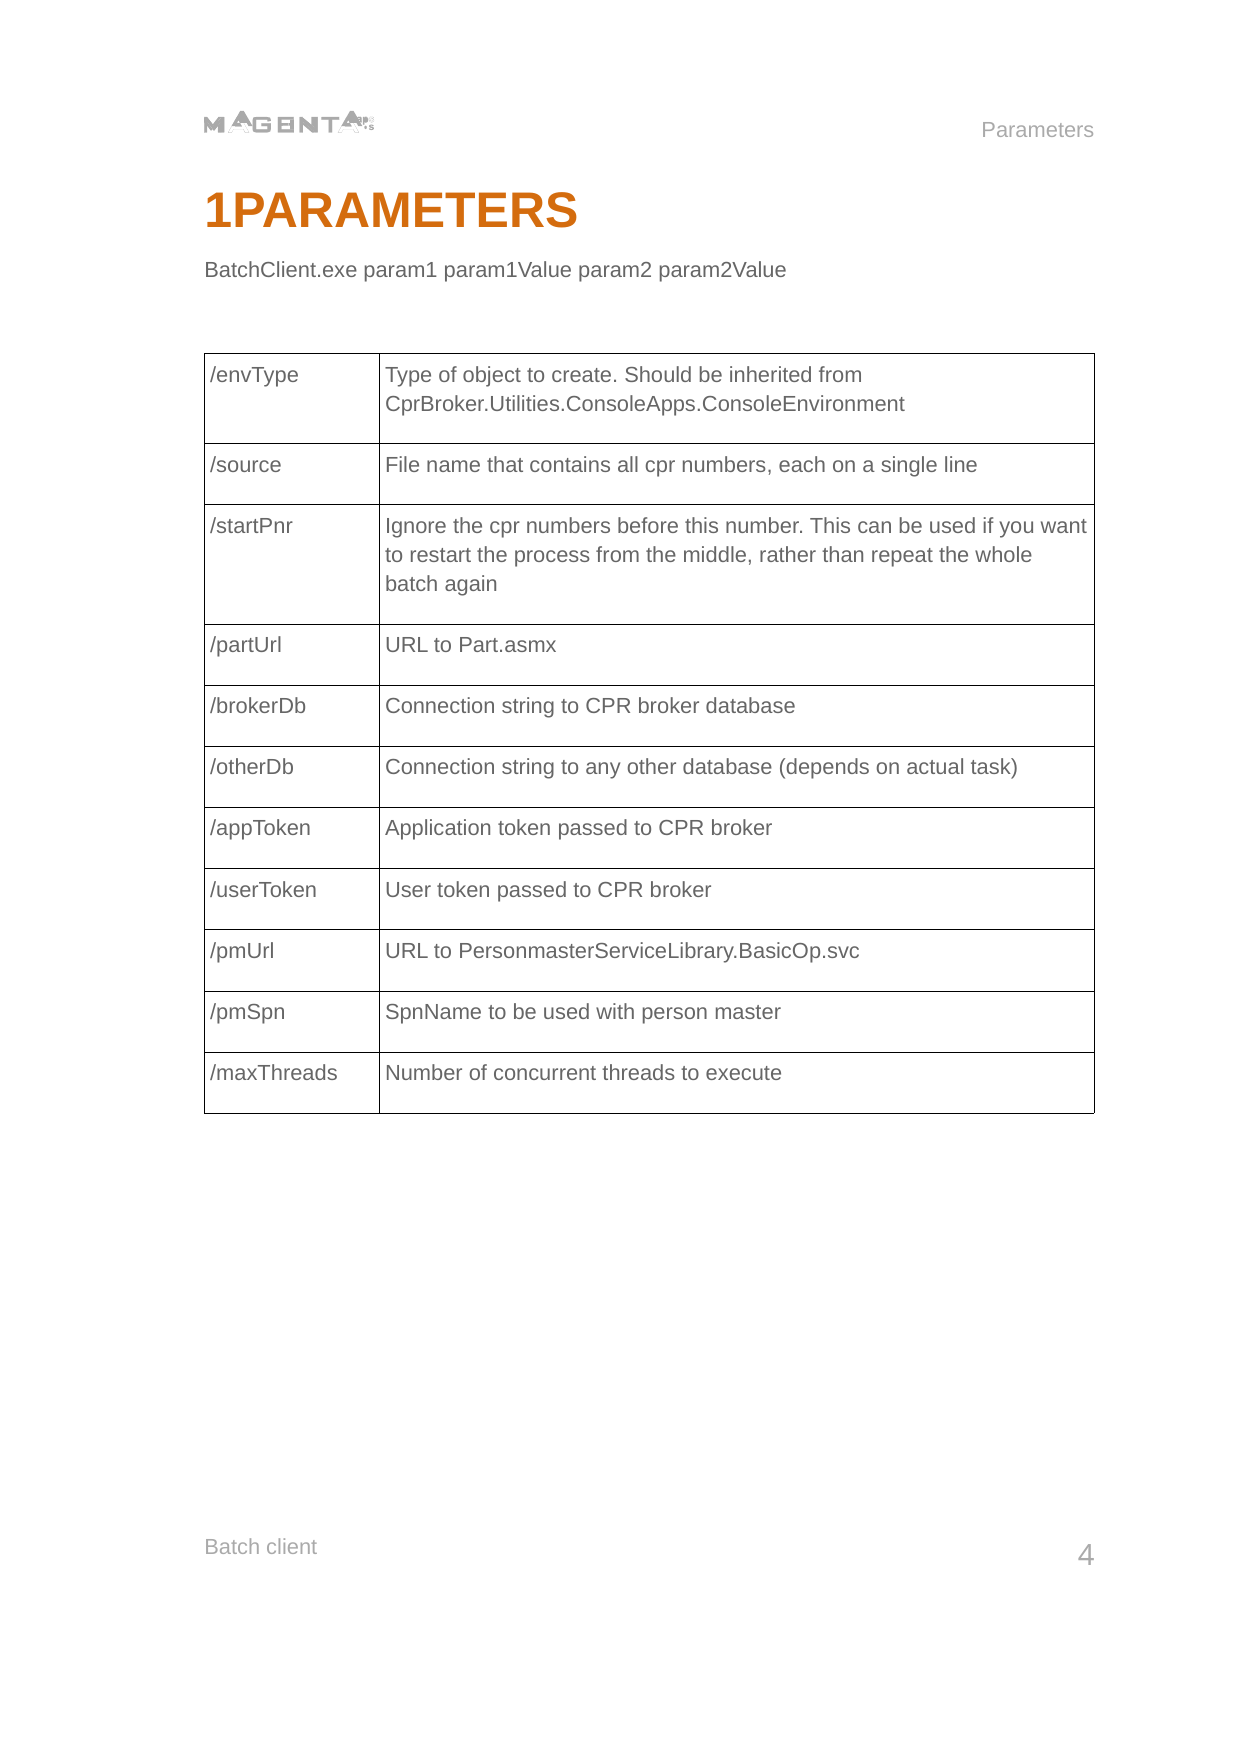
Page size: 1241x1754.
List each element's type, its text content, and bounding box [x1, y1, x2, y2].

table_cell Number of concurrent threads to execute [380, 1053, 1094, 1113]
table_cell /pmUrl [205, 930, 379, 991]
table_cell /startPnr [205, 505, 379, 623]
table_cell User token passed to CPR broker [380, 869, 1094, 929]
text BatchClient.exe param1 param1Value param2 param2Value [204, 254, 1094, 283]
table_cell /maxThreads [205, 1053, 379, 1113]
table_cell URL to PersonmasterServiceLibrary.BasicOp.svc [380, 930, 1094, 991]
table_cell /otherDb [205, 747, 379, 807]
table_cell URL to Part.asmx [380, 625, 1094, 684]
table_cell /brokerDb [205, 686, 379, 746]
table_cell /partUrl [205, 625, 379, 684]
table_header /envType [205, 354, 379, 443]
table_cell Connection string to any other database (depends on actual task) [380, 747, 1094, 807]
table_cell Ignore the cpr numbers before this number. This can be used if you want to restart the process from the middle, rather than repeat the whole batch again [380, 505, 1094, 623]
table_cell File name that contains all cpr numbers, each on a single line [380, 444, 1094, 504]
subtitle Parameters [204, 181, 1094, 239]
table_cell /userToken [205, 869, 379, 929]
table_cell SpnName to be used with person master [380, 992, 1094, 1052]
table_cell /pmSpn [205, 992, 379, 1052]
table_cell /source [205, 444, 379, 504]
table_cell /appToken [205, 808, 379, 868]
table_header Type of object to create. Should be inherited from CprBroker.Utilities.ConsoleApps.ConsoleEnvironment [380, 354, 1094, 443]
table_cell Application token passed to CPR broker [380, 808, 1094, 868]
table_cell Connection string to CPR broker database [380, 686, 1094, 746]
